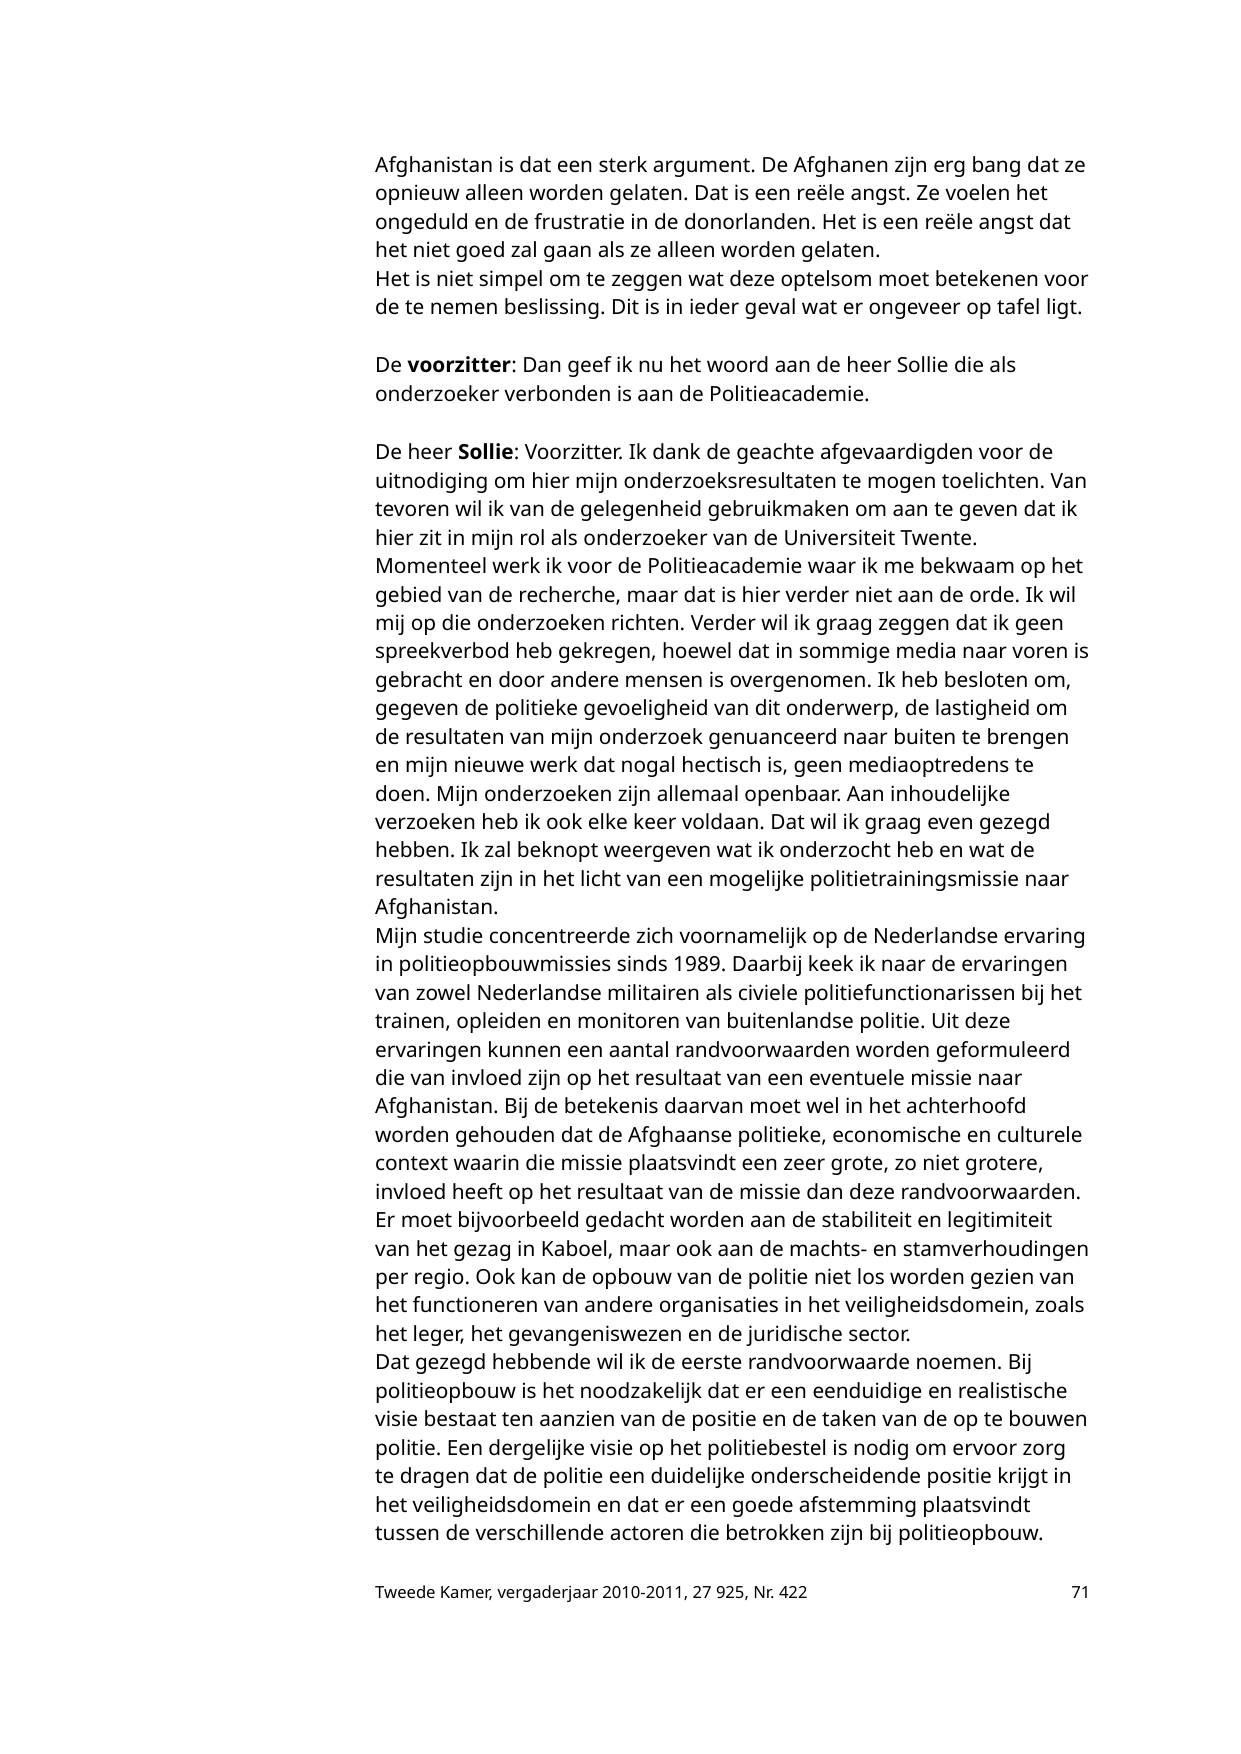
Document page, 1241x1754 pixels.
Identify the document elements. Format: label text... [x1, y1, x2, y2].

text Het is niet simpel om te zeggen wat deze optelsom moet betekenen voor de te nemen beslissing. Dit is in ieder geval wat er ongeveer op tafel ligt. [375, 264, 1090, 321]
text De heer Sollie: Voorzitter. Ik dank de geachte afgevaardigden voor de uitnodiging om hier mijn onderzoeksresultaten te mogen toelichten. Van tevoren wil ik van de gelegenheid gebruikmaken om aan te geven dat ik hier zit in mijn rol als onderzoeker van de Universiteit Twente. Momenteel werk ik voor de Politieacademie waar ik me bekwaam op het gebied van de recherche, maar dat is hier verder niet aan de orde. Ik wil mij op die onderzoeken richten. Verder wil ik graag zeggen dat ik geen spreekverbod heb gekregen, hoewel dat in sommige media naar voren is gebracht en door andere mensen is overgenomen. Ik heb besloten om, gegeven de politieke gevoeligheid van dit onderwerp, de lastigheid om de resultaten van mijn onderzoek genuanceerd naar buiten te brengen en mijn nieuwe werk dat nogal hectisch is, geen mediaoptredens te doen. Mijn onderzoeken zijn allemaal openbaar. Aan inhoudelijke verzoeken heb ik ook elke keer voldaan. Dat wil ik graag even gezegd hebben. Ik zal beknopt weergeven wat ik onderzocht heb en wat de resultaten zijn in het licht van een mogelijke politietrainingsmissie naar Afghanistan. [375, 437, 1090, 921]
text De voorzitter: Dan geef ik nu het woord aan de heer Sollie die als onderzoeker verbonden is aan de Politieacademie. [375, 351, 1090, 407]
text Dat gezegd hebbende wil ik de eerste randvoorwaarde noemen. Bij politieopbouw is het noodzakelijk dat er een eenduidige en realistische visie bestaat ten aanzien van de positie en de taken van de op te bouwen politie. Een dergelijke visie op het politiebestel is nodig om ervoor zorg te dragen dat de politie een duidelijke onderscheidende positie krijgt in het veiligheidsdomein en dat er een goede afstemming plaatsvindt tussen de verschillende actoren die betrokken zijn bij politieopbouw. [375, 1347, 1090, 1547]
text Afghanistan is dat een sterk argument. De Afghanen zijn erg bang dat ze opnieuw alleen worden gelaten. Dat is een reële angst. Ze voelen het ongeduld en de frustratie in de donorlanden. Het is een reële angst dat het niet goed zal gaan als ze alleen worden gelaten. [375, 150, 1090, 264]
text Mijn studie concentreerde zich voornamelijk op de Nederlandse ervaring in politieopbouwmissies sinds 1989. Daarbij keek ik naar de ervaringen van zowel Nederlandse militairen als civiele politiefunctionarissen bij het trainen, opleiden en monitoren van buitenlandse politie. Uit deze ervaringen kunnen een aantal randvoorwaarden worden geformuleerd die van invloed zijn op het resultaat van een eventuele missie naar Afghanistan. Bij de betekenis daarvan moet wel in het achterhoofd worden gehouden dat de Afghaanse politieke, economische en culturele context waarin die missie plaatsvindt een zeer grote, zo niet grotere, invloed heeft op het resultaat van de missie dan deze randvoorwaarden. Er moet bijvoorbeeld gedacht worden aan de stabiliteit en legitimiteit van het gezag in Kaboel, maar ook aan de machts- en stamverhoudingen per regio. Ook kan de opbouw van de politie niet los worden gezien van het functioneren van andere organisaties in het veiligheidsdomein, zoals het leger, het gevangeniswezen en de juridische sector. [375, 921, 1090, 1347]
